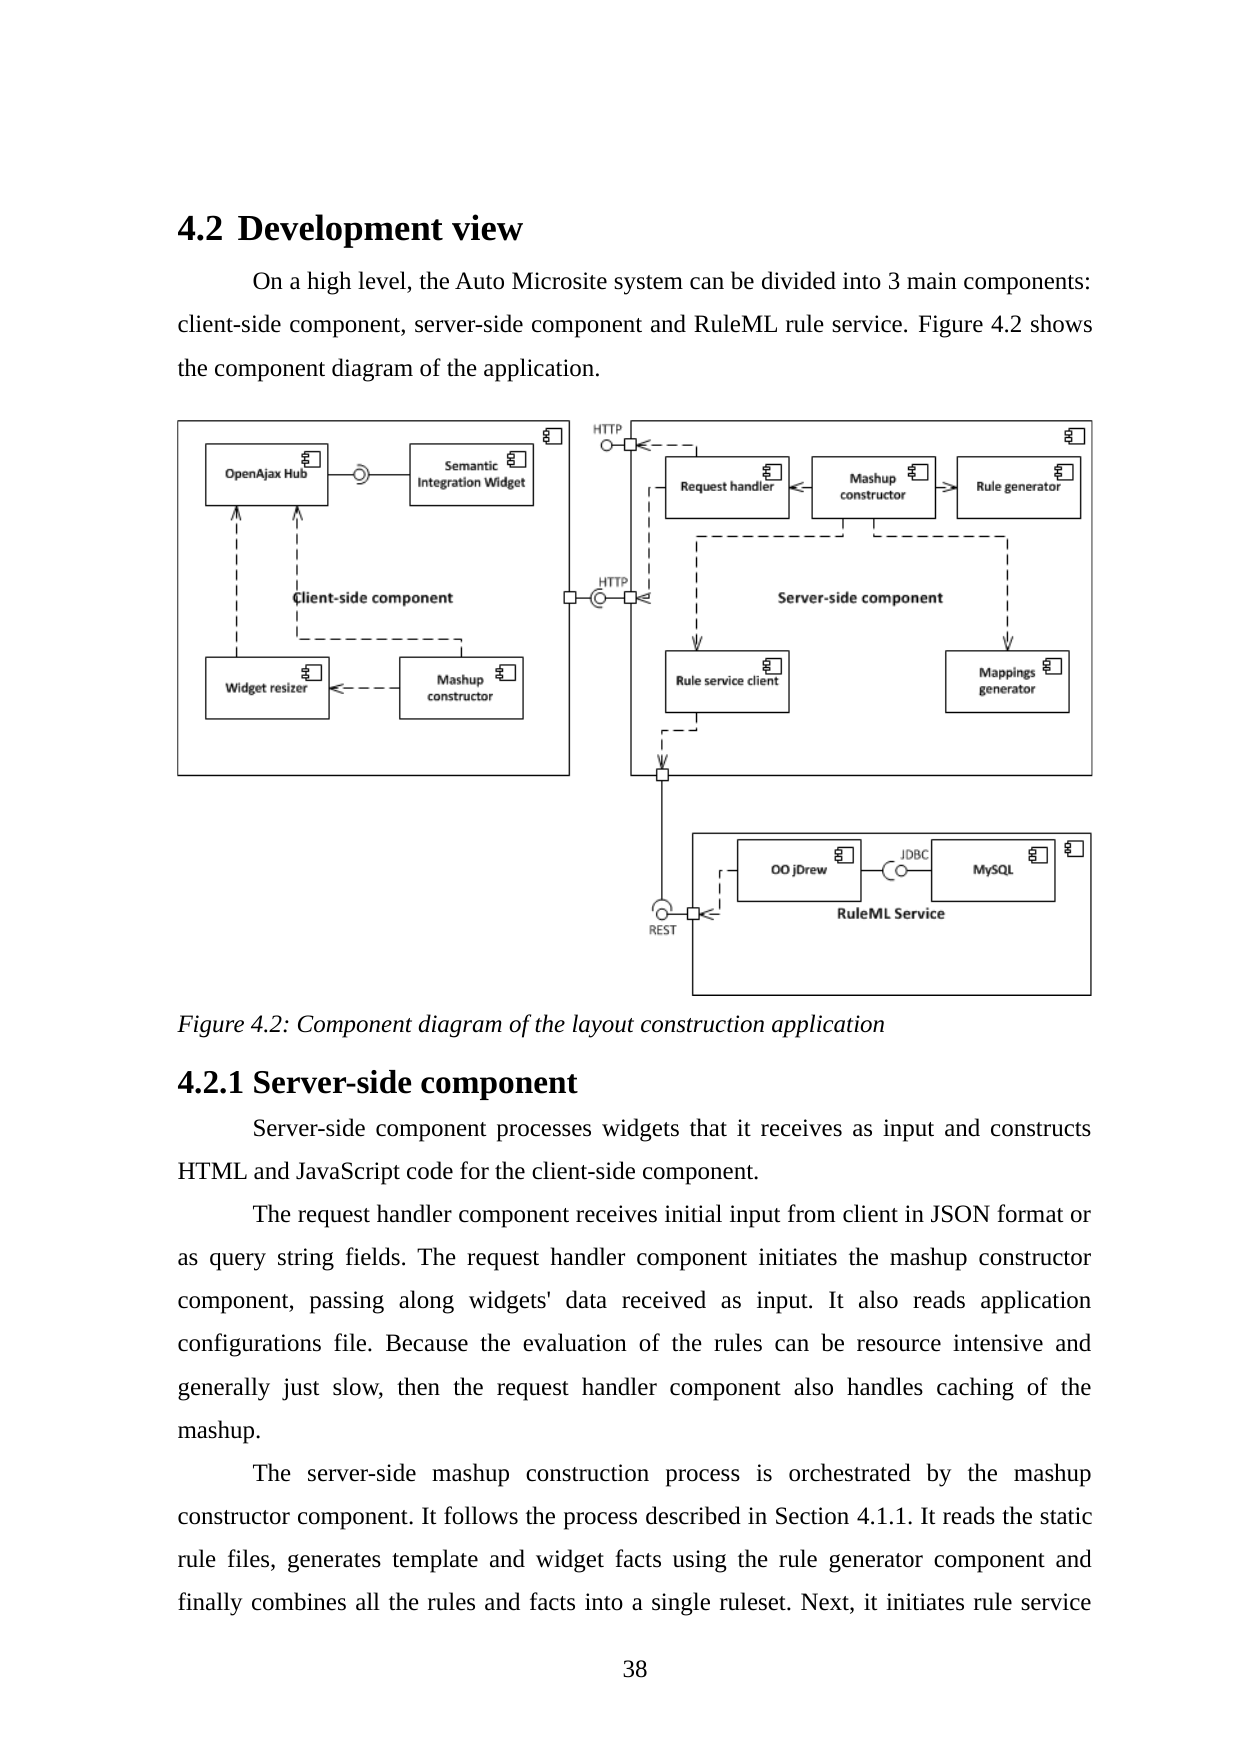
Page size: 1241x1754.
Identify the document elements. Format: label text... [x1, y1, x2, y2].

subtitle Server-side component [177, 1038, 1093, 1100]
text The server-side mashup construction process is orchestrated by the mashup constructor component. It follows the process described in Section 4.1.1. It reads the static rule files, generates template and widget facts using the rule generator component and finally combines all the rules and facts into a single ruleset. Next, it initiates rule service [177, 1458, 1093, 1616]
text On a high level, the Auto Microsite system can be divided into 3 main components: client-side component, server-side component and RuleML rule service. Figure 4.2 shows the component diagram of the application. [177, 266, 1093, 381]
text Server-side component processes widgets that it receives as input and constructs HTML and JavaScript code for the client-side component. [177, 1113, 1093, 1185]
text Figure 4.2: Component diagram of the layout construction application [177, 996, 1093, 1038]
picture [177, 419, 1093, 996]
subtitle Development view [177, 206, 1093, 248]
text The request handler component receives initial input from client in JSON format or as query string fields. The request handler component initiates the mashup constructor component, passing along widgets' data received as input. It also reads application configurations file. Because the evaluation of the rules can be resource intensive and generally just slow, then the request handler component also handles caching of the mashup. [177, 1199, 1093, 1443]
